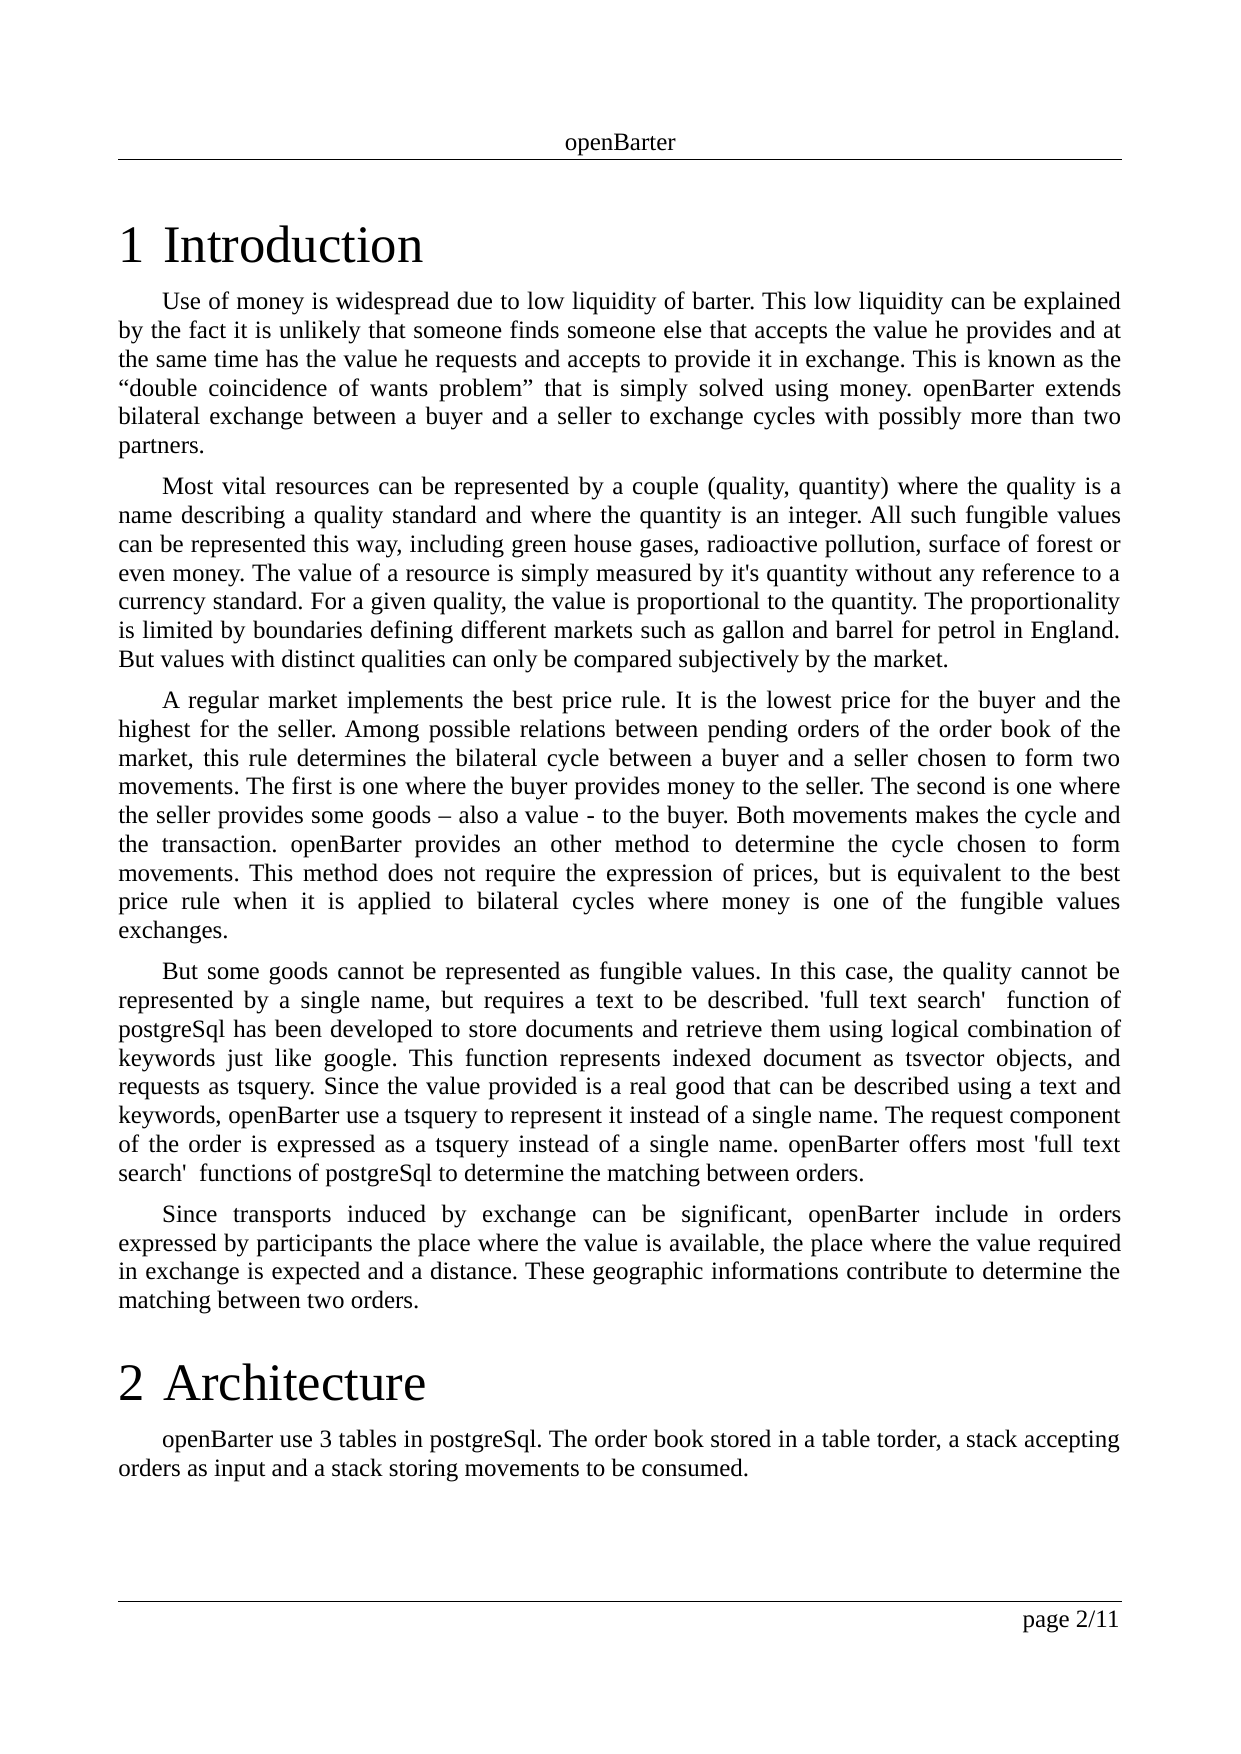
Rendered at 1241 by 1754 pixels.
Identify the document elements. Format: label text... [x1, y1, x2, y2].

text Since transports induced by exchange can be significant, openBarter include in orders expressed by participants the place where the value is available, the place where the value required in exchange is expected and a distance. These geographic informations contribute to determine the matching between two orders. [118, 1199, 1122, 1314]
text Use of money is widespread due to low liquidity of barter. This low liquidity can be explained by the fact it is unlikely that someone finds someone else that accepts the value he provides and at the same time has the value he requests and accepts to provide it in exchange. This is known as the “double coincidence of wants problem” that is simply solved using money. openBarter extends bilateral exchange between a buyer and a seller to exchange cycles with possibly more than two partners. [118, 286, 1122, 459]
subtitle Architecture [118, 1351, 1122, 1412]
text But some goods cannot be represented as fungible values. In this case, the quality cannot be represented by a single name, but requires a text to be described. 'full text search' function of postgreSql has been developed to store documents and retrieve them using logical combination of keywords just like google. This function represents indexed document as tsvector objects, and requests as tsquery. Since the value provided is a real good that can be described using a text and keywords, openBarter use a tsquery to represent it instead of a single name. The request component of the order is expressed as a tsquery instead of a single name. openBarter offers most 'full text search' functions of postgreSql to determine the matching between orders. [118, 956, 1122, 1186]
text A regular market implements the best price rule. It is the lowest price for the buyer and the highest for the seller. Among possible relations between pending orders of the order book of the market, this rule determines the bilateral cycle between a buyer and a seller chosen to form two movements. The first is one where the buyer provides money to the seller. The second is one where the seller provides some goods – also a value - to the buyer. Both movements makes the cycle and the transaction. openBarter provides an other method to determine the cycle chosen to form movements. This method does not require the expression of prices, but is equivalent to the best price rule when it is applied to bilateral cycles where money is one of the fungible values exchanges. [118, 685, 1122, 944]
text openBarter use 3 tables in postgreSql. The order book stored in a table torder, a stack accepting orders as input and a stack storing movements to be consumed. [118, 1424, 1122, 1482]
text Most vital resources can be represented by a couple (quality, quantity) where the quality is a name describing a quality standard and where the quantity is an integer. All such fungible values can be represented this way, including green house gases, radioactive pollution, surface of forest or even money. The value of a resource is simply measured by it's quantity without any reference to a currency standard. For a given quality, the value is proportional to the quantity. The proportionality is limited by boundaries defining different markets such as gallon and barrel for petrol in England. But values with distinct qualities can only be compared subjectively by the market. [118, 471, 1122, 673]
subtitle Introduction [118, 213, 1122, 274]
